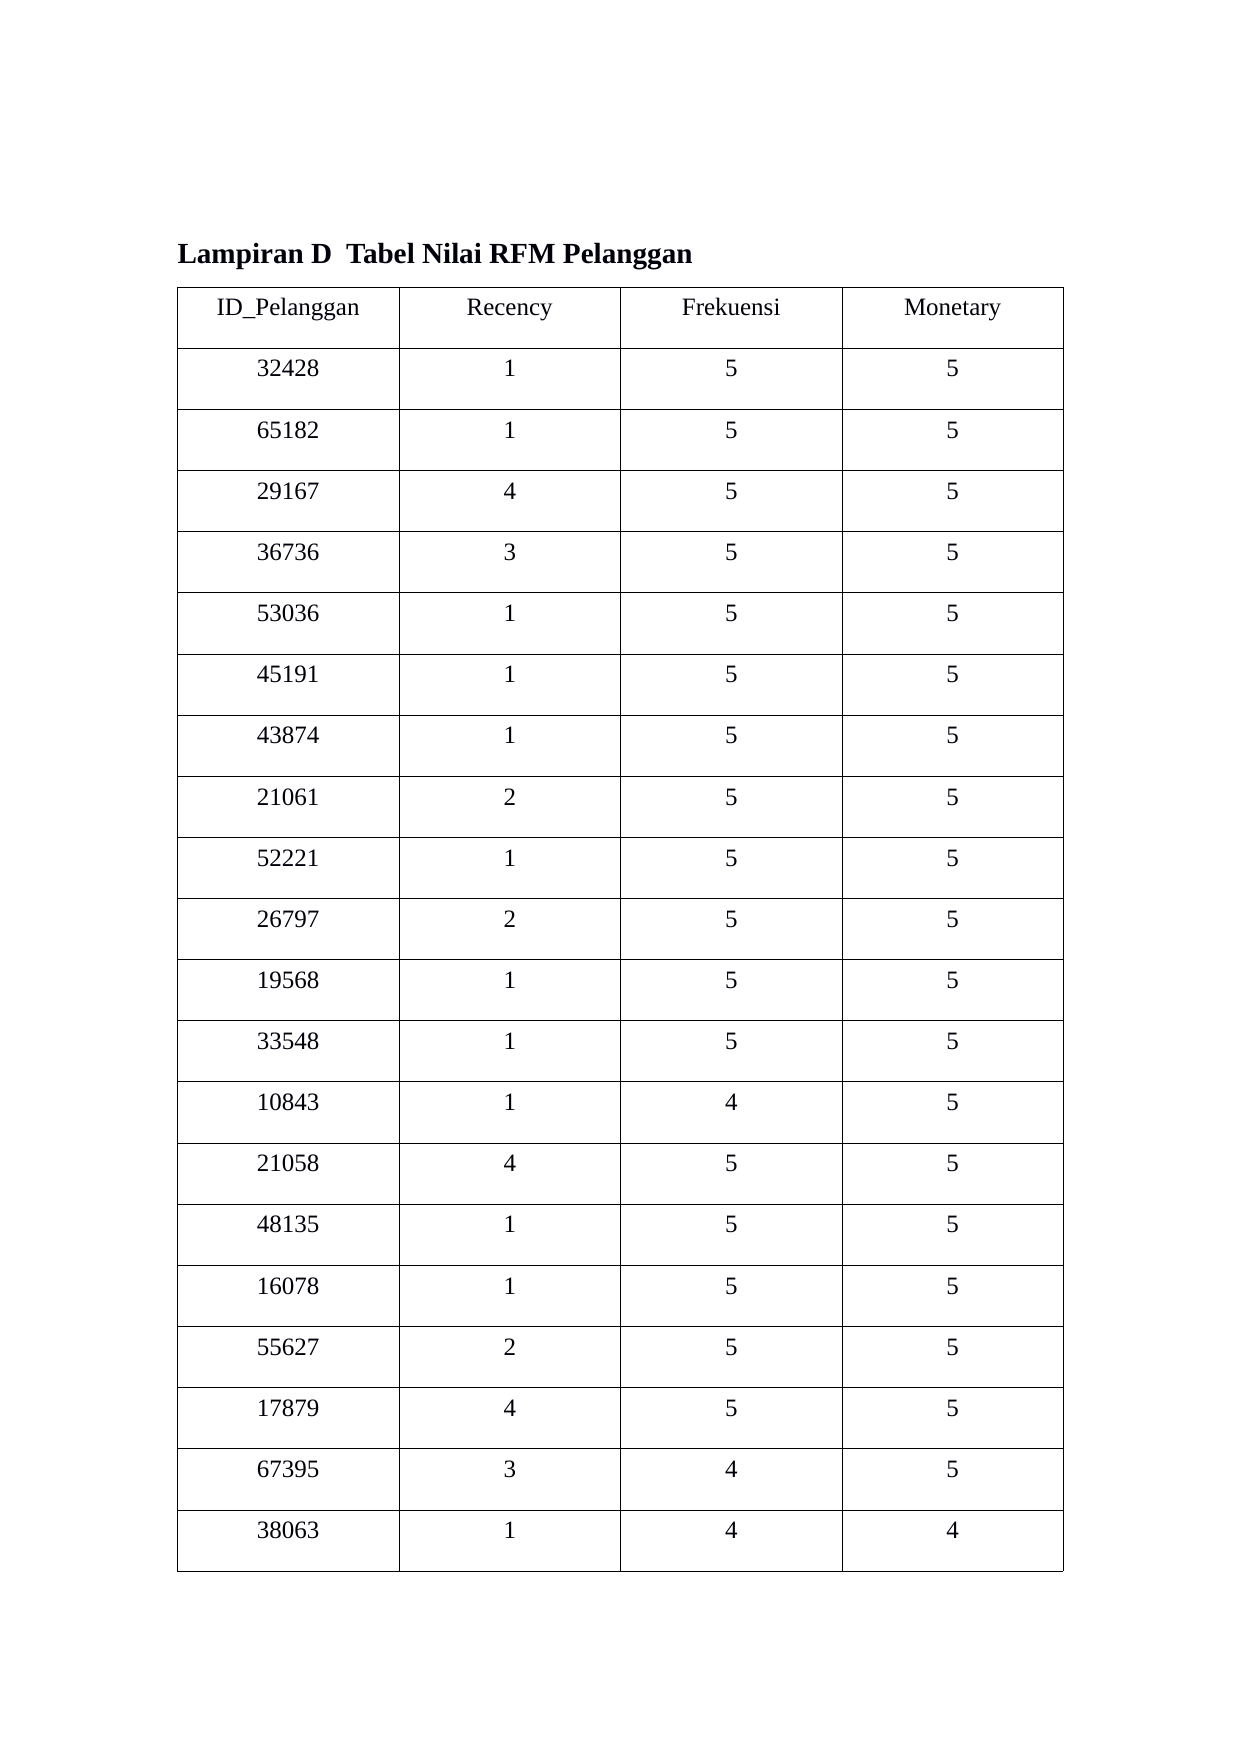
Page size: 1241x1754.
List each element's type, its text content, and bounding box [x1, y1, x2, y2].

table_cell 5 [621, 1144, 842, 1204]
table_cell 5 [621, 471, 842, 531]
table_cell 33548 [178, 1021, 399, 1081]
table_cell 2 [400, 777, 620, 837]
table_cell 5 [843, 960, 1063, 1020]
table_cell 36736 [178, 532, 399, 592]
table_cell 21058 [178, 1144, 399, 1204]
table_cell 5 [843, 532, 1063, 592]
table_header Monetary [843, 288, 1063, 348]
table_cell 5 [843, 1449, 1063, 1509]
table_cell 1 [400, 410, 620, 470]
table_cell 5 [843, 410, 1063, 470]
table_cell 1 [400, 349, 620, 409]
table_cell 32428 [178, 349, 399, 409]
table_cell 1 [400, 593, 620, 653]
table_cell 2 [400, 1327, 620, 1387]
table_cell 21061 [178, 777, 399, 837]
table_cell 5 [621, 777, 842, 837]
table_cell 53036 [178, 593, 399, 653]
table_cell 4 [621, 1449, 842, 1509]
table_cell 4 [621, 1082, 842, 1143]
table_cell 5 [621, 593, 842, 653]
table_cell 5 [621, 410, 842, 470]
table_cell 52221 [178, 838, 399, 898]
table_cell 4 [621, 1511, 842, 1571]
table_header Recency [400, 288, 620, 348]
table_cell 5 [843, 777, 1063, 837]
table_cell 5 [621, 1388, 842, 1448]
table_cell 45191 [178, 655, 399, 714]
table_cell 55627 [178, 1327, 399, 1387]
table_cell 67395 [178, 1449, 399, 1509]
table_cell 5 [843, 593, 1063, 653]
table_cell 19568 [178, 960, 399, 1020]
table_cell 10843 [178, 1082, 399, 1143]
table_cell 1 [400, 1266, 620, 1326]
table_cell 16078 [178, 1266, 399, 1326]
table_header Frekuensi [621, 288, 842, 348]
table_cell 1 [400, 960, 620, 1020]
table_cell 5 [843, 655, 1063, 714]
table_cell 38063 [178, 1511, 399, 1571]
table_cell 5 [843, 838, 1063, 898]
table_cell 3 [400, 532, 620, 592]
table_cell 1 [400, 716, 620, 776]
table_cell 3 [400, 1449, 620, 1509]
table_cell 1 [400, 655, 620, 714]
table_cell 1 [400, 1511, 620, 1571]
table_cell 5 [621, 1021, 842, 1081]
table_cell 5 [843, 716, 1063, 776]
table_cell 5 [621, 716, 842, 776]
table_cell 5 [621, 655, 842, 714]
table_cell 1 [400, 1082, 620, 1143]
table_cell 5 [843, 899, 1063, 959]
table_cell 26797 [178, 899, 399, 959]
table_cell 5 [843, 1327, 1063, 1387]
table_cell 43874 [178, 716, 399, 776]
table_cell 17879 [178, 1388, 399, 1448]
table_cell 5 [843, 1266, 1063, 1326]
table_cell 5 [843, 1388, 1063, 1448]
table_cell 1 [400, 1021, 620, 1081]
table_cell 5 [621, 532, 842, 592]
table_cell 5 [843, 349, 1063, 409]
table_cell 29167 [178, 471, 399, 531]
subtitle Lampiran D Tabel Nilai RFM Pelanggan [177, 236, 1063, 270]
table_cell 48135 [178, 1205, 399, 1265]
table_cell 5 [621, 960, 842, 1020]
table_cell 5 [621, 1327, 842, 1387]
table_cell 4 [400, 1388, 620, 1448]
table_header ID_Pelanggan [178, 288, 399, 348]
table_cell 1 [400, 838, 620, 898]
table_cell 5 [843, 1021, 1063, 1081]
table_cell 4 [843, 1511, 1063, 1571]
table_cell 5 [843, 1082, 1063, 1143]
table_cell 5 [843, 1205, 1063, 1265]
table_cell 5 [843, 1144, 1063, 1204]
table_cell 65182 [178, 410, 399, 470]
table_cell 4 [400, 471, 620, 531]
table_cell 4 [400, 1144, 620, 1204]
table_cell 5 [621, 899, 842, 959]
table_cell 5 [621, 1205, 842, 1265]
table_cell 5 [621, 349, 842, 409]
table_cell 5 [843, 471, 1063, 531]
table_cell 5 [621, 838, 842, 898]
table_cell 2 [400, 899, 620, 959]
table_cell 5 [621, 1266, 842, 1326]
table_cell 1 [400, 1205, 620, 1265]
